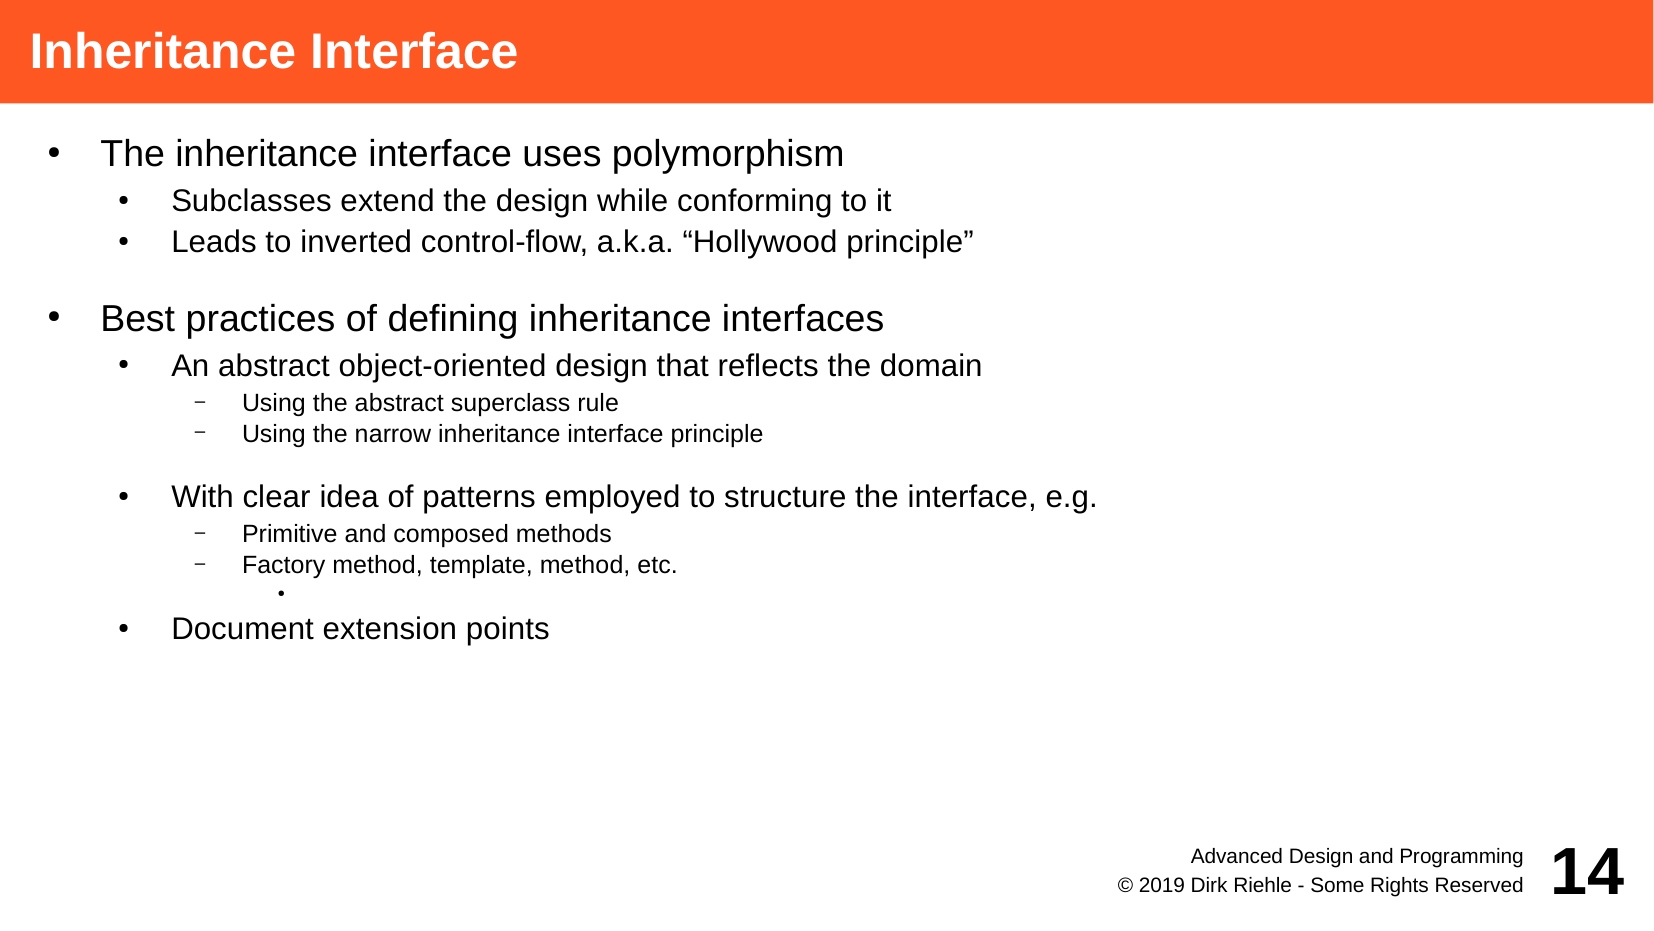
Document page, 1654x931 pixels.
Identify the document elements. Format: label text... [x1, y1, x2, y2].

title Inheritance Interface [0, 0, 1654, 104]
list The inheritance interface uses polymorphism Subclasses extend the design while conforming to it Leads to inverted control-flow, a.k.a. “Hollywood principle” Best practices of defining inheritance interfaces An abstract object-oriented design that reflects the domain Using the abstract superclass rule Using the narrow inheritance interface principle With clear idea of patterns employed to structure the interface, e.g. Primitive and composed methods Factory method, template, method, etc. Document extension points [29, 132, 1625, 813]
